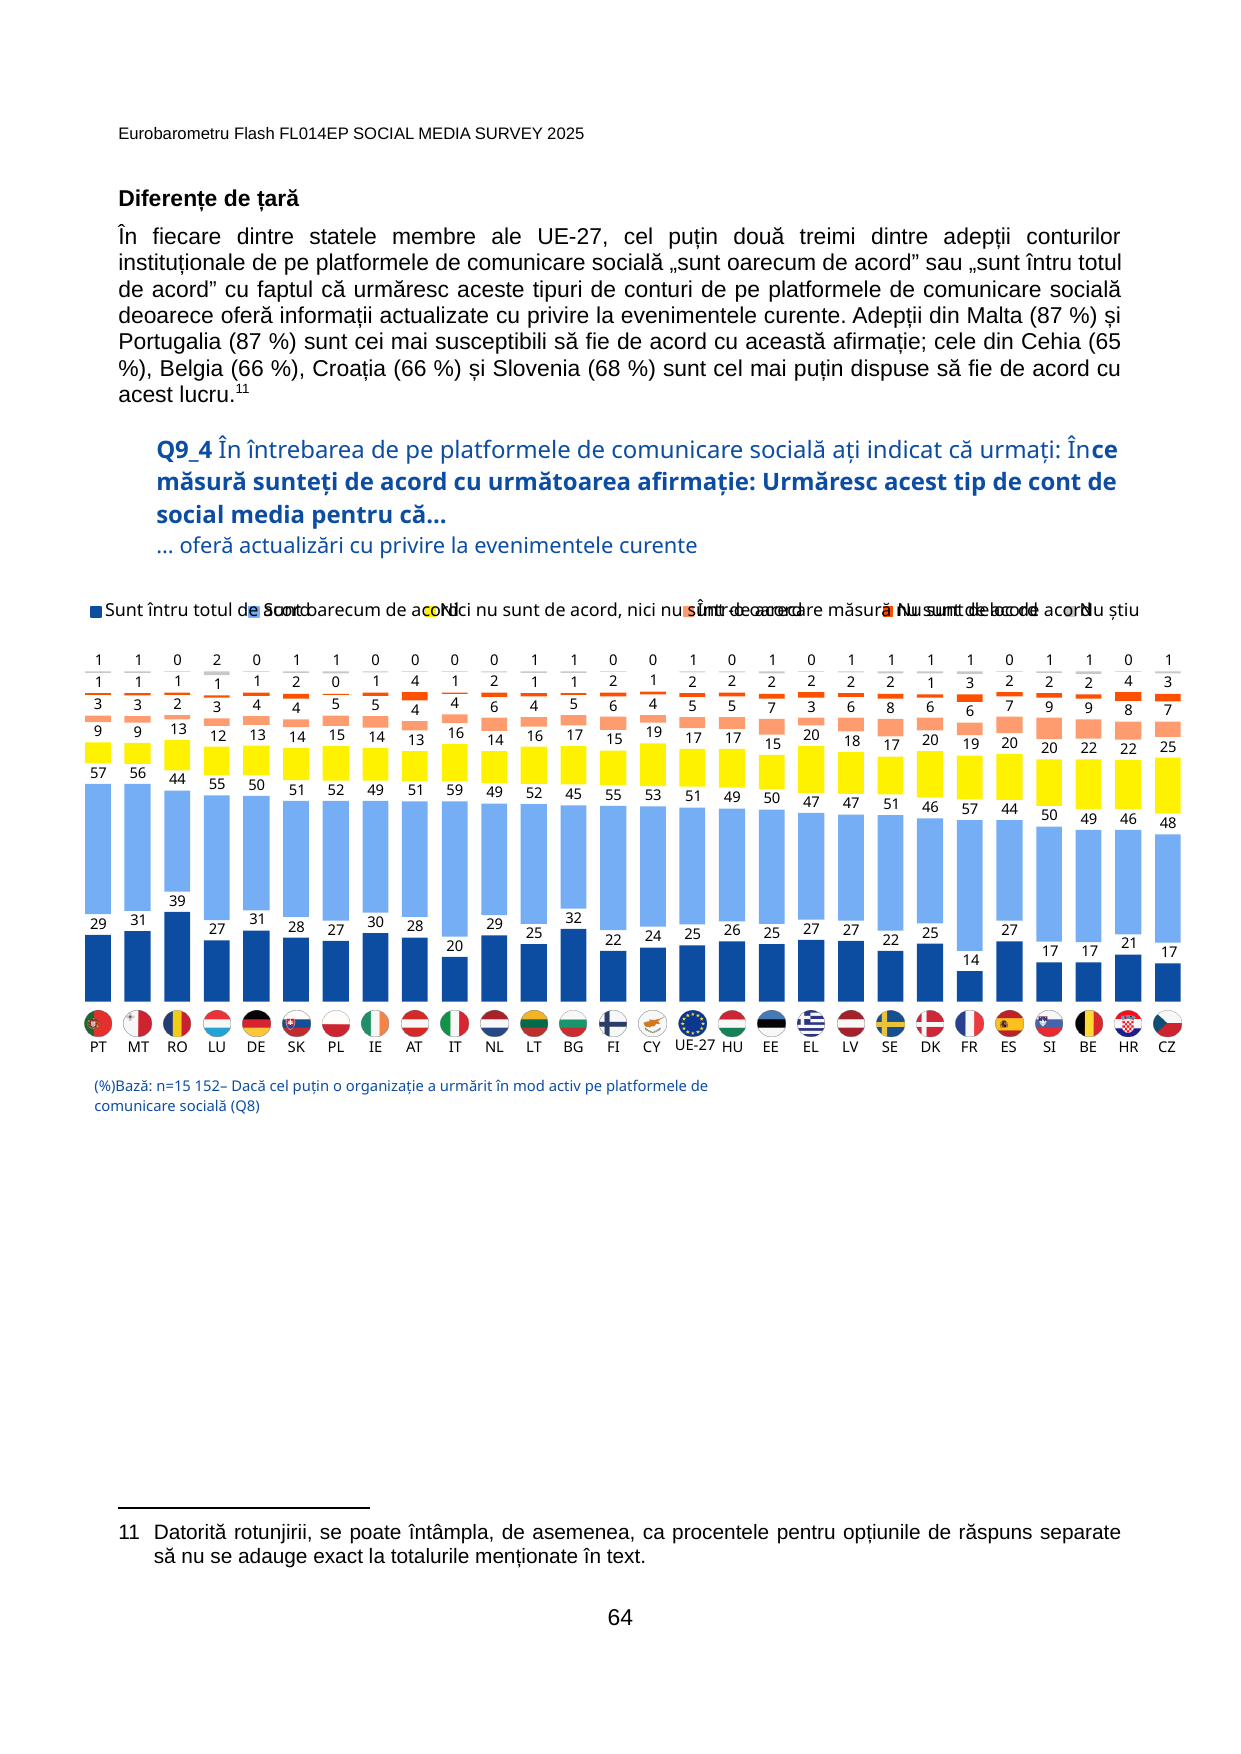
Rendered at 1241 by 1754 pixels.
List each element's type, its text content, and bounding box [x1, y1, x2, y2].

text În fiecare dintre statele membre ale UE-27, cel puțin două treimi dintre adepții conturilor instituționale de pe platformele de comunicare socială „sunt oarecum de acord” sau „sunt întru totul de acord” cu faptul că urmăresc aceste tipuri de conturi de pe platformele de comunicare socială deoarece oferă informații actualizate cu privire la evenimentele curente. Adepții din Malta (87 %) și Portugalia (87 %) sunt cei mai susceptibili să fie de acord cu această afirmație; cele din Cehia (65 %), Belgia (66 %), Croația (66 %) și Slovenia (68 %) sunt cel mai puțin dispuse să fie de acord cu acest lucru. [118, 223, 1122, 407]
picture [1075, 1010, 1103, 1037]
picture [480, 1010, 509, 1037]
picture [559, 1010, 587, 1037]
picture [203, 1010, 231, 1037]
text Datorită rotunjirii, se poate întâmpla, de asemenea, ca procentele pentru opțiunile de răspuns separate să nu se adauge exact la totalurile menționate în text. [118, 1520, 1122, 1568]
picture [84, 1010, 112, 1037]
picture [995, 1010, 1024, 1037]
picture [916, 1010, 944, 1037]
picture [123, 1010, 152, 1037]
picture [322, 1010, 350, 1037]
picture [361, 1010, 389, 1037]
picture [401, 1010, 429, 1037]
picture [955, 1010, 984, 1037]
picture [1153, 1010, 1182, 1037]
picture [282, 1010, 311, 1037]
picture [242, 1010, 271, 1037]
picture [718, 1010, 746, 1037]
picture [440, 1010, 469, 1037]
picture [599, 1010, 627, 1037]
picture [1035, 1010, 1063, 1037]
picture [757, 1010, 786, 1037]
picture [678, 1010, 707, 1037]
picture [797, 1010, 825, 1037]
picture [876, 1010, 905, 1037]
text Diferențe de țară [118, 184, 1122, 211]
picture [1114, 1010, 1142, 1037]
picture [163, 1010, 191, 1037]
picture [837, 1010, 865, 1037]
picture [520, 1010, 548, 1037]
picture [638, 1010, 667, 1037]
